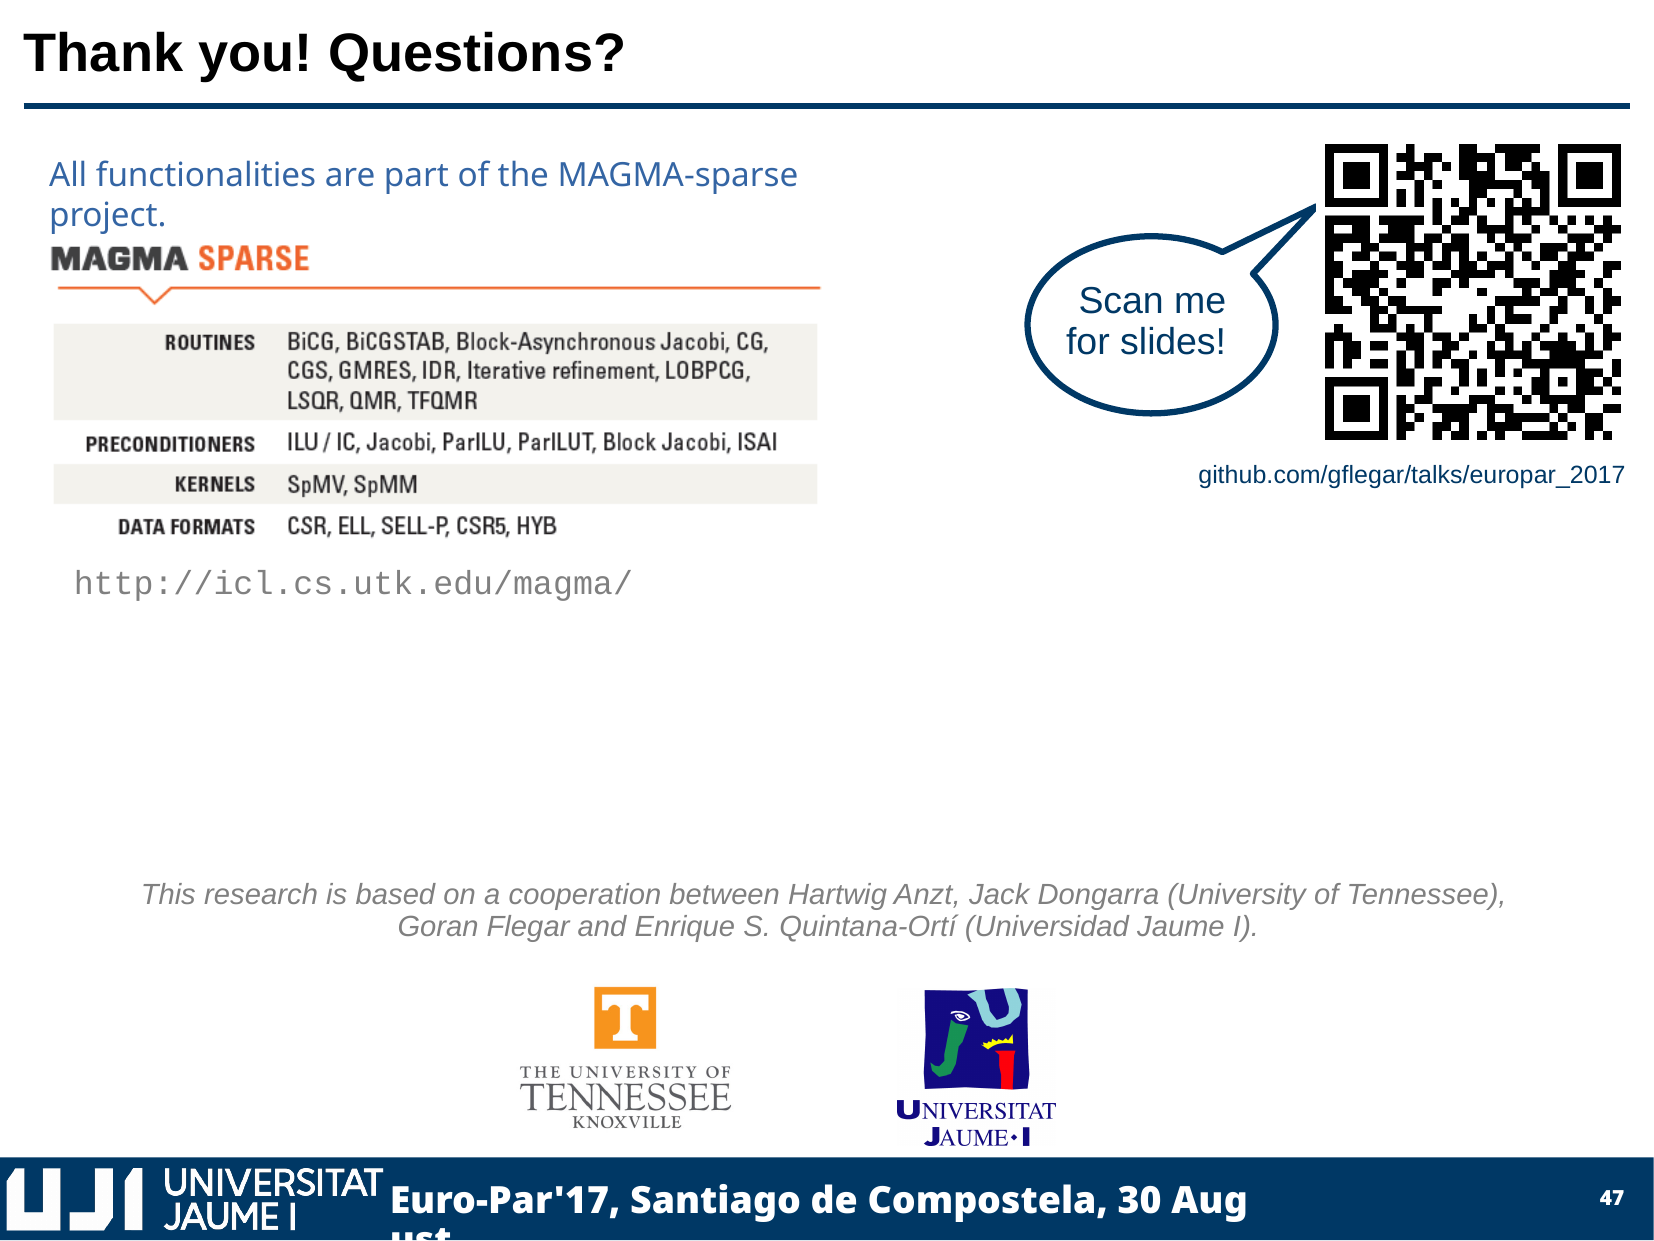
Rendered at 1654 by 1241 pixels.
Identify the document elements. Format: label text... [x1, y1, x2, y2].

text_box This research is based on a cooperation between Hartwig Anzt, Jack Dongarra (University of Tennessee), Goran Flegar and Enrique S. Quintana-Ortí (Universidad Jaume I). [125, 870, 1533, 950]
text_box http://icl.cs.utk.edu/magma/ [59, 554, 649, 610]
text_box github.com/gflegar/talks/europar_2017 [1183, 453, 1642, 497]
text_box Scan me for slides! [1051, 271, 1252, 370]
picture [43, 241, 827, 555]
picture [0, 1158, 390, 1241]
picture [897, 988, 1056, 1146]
picture [458, 968, 792, 1156]
picture [1316, 135, 1630, 449]
title Thank you! Questions? [23, 0, 1630, 107]
text_box All functionalities are part of the MAGMA-sparse project. [34, 145, 910, 241]
